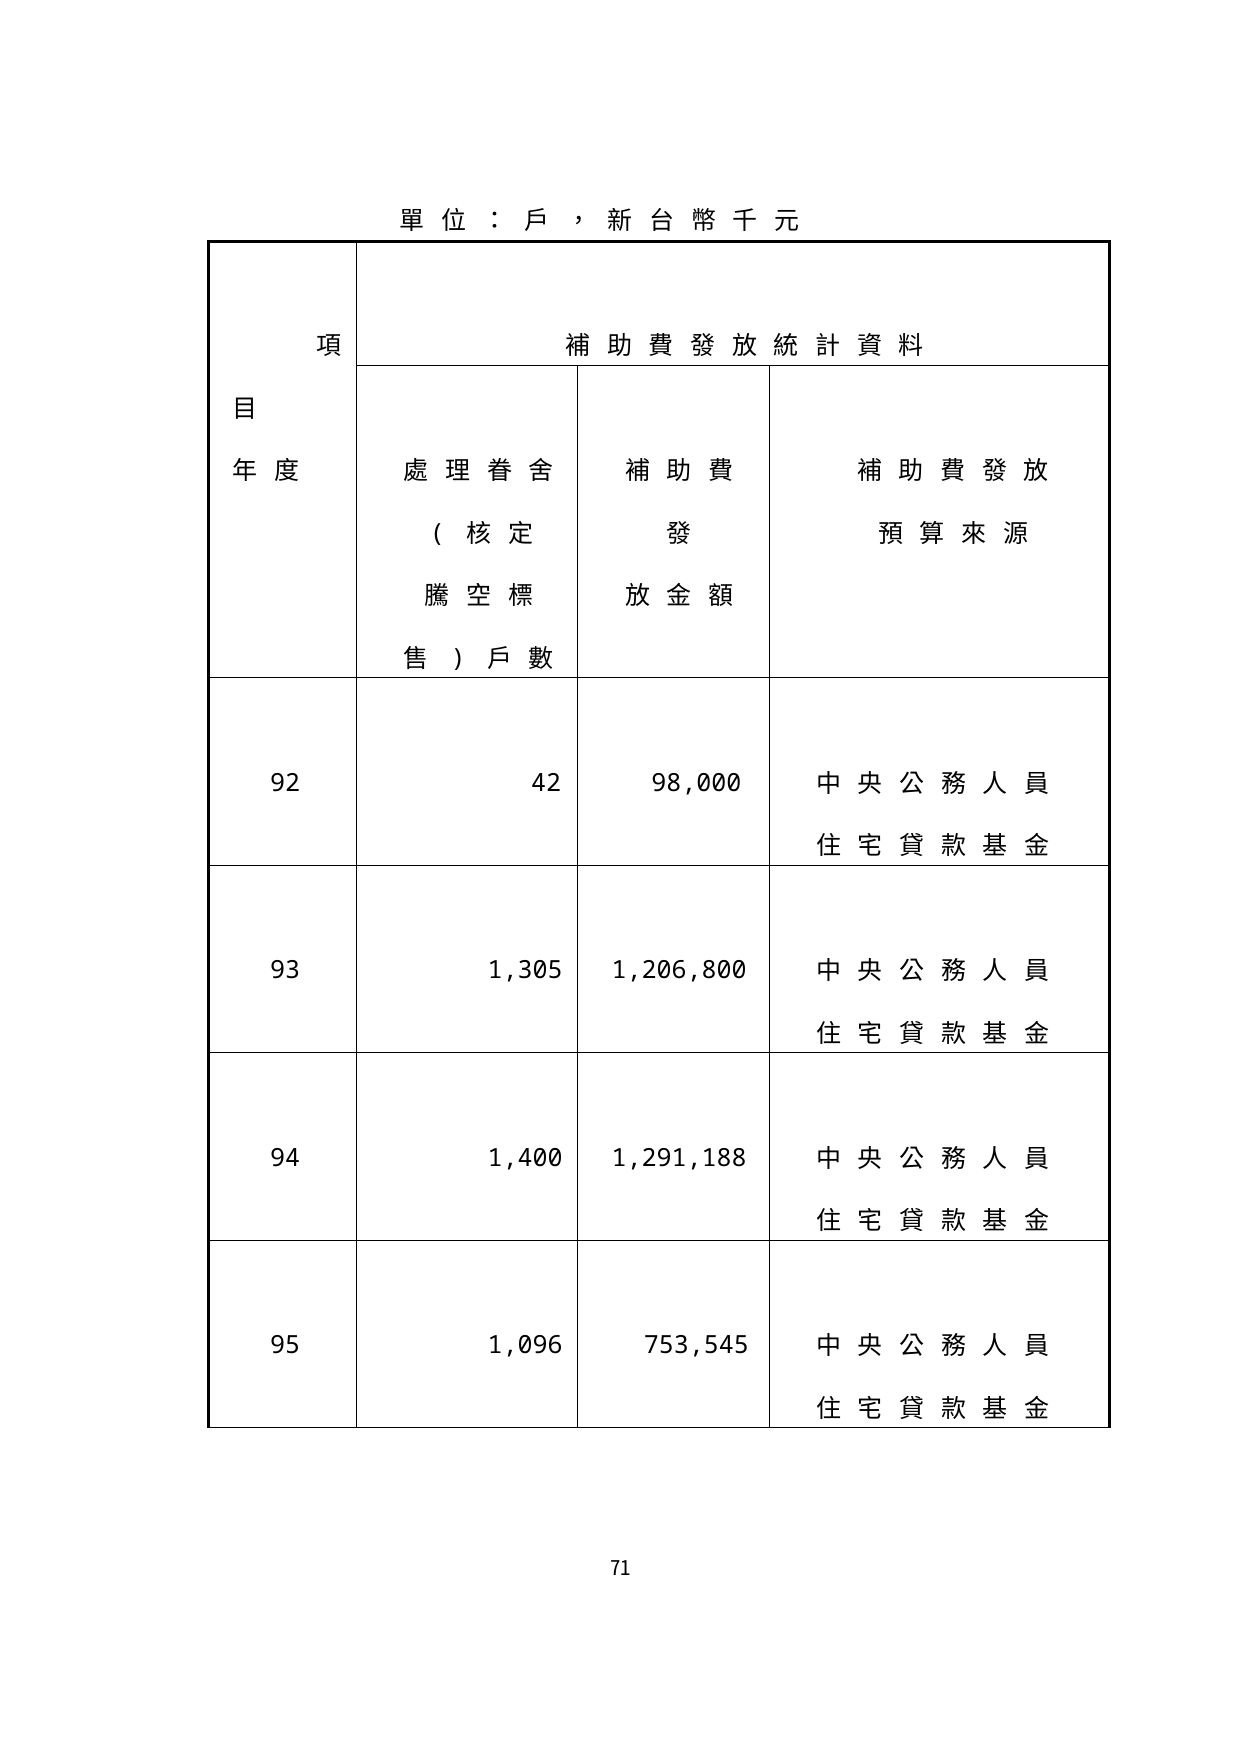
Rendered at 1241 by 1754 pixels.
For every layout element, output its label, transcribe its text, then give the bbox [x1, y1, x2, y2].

table_cell 98,000 [578, 678, 769, 865]
table_cell 中央公務人員住宅貸款基金 [770, 1053, 1108, 1240]
table_cell 1,291,188 [578, 1053, 769, 1240]
table_cell 1,096 [357, 1241, 577, 1427]
table_cell 753,545 [578, 1241, 769, 1427]
table_cell 中央公務人員住宅貸款基金 [770, 678, 1108, 865]
table_cell 93 [210, 866, 356, 1052]
table_cell 中央公務人員住宅貸款基金 [770, 866, 1108, 1052]
table_cell 補助費發放 預算來源 [770, 366, 1108, 677]
table_cell 補助費發 放金額 [578, 366, 769, 677]
table_header 補助費發放統計資料 [357, 243, 1108, 365]
table_cell 中央公務人員住宅貸款基金 [770, 1241, 1108, 1427]
table_cell 92 [210, 678, 356, 865]
table_cell 處理眷舍(核定 騰空標售)戶數 [357, 366, 577, 677]
table_cell 1,400 [357, 1053, 577, 1240]
table_cell 95 [210, 1241, 356, 1427]
table_cell 42 [357, 678, 577, 865]
table_cell 94 [210, 1053, 356, 1240]
table_cell 1,206,800 [578, 866, 769, 1052]
table_cell 1,305 [357, 866, 577, 1052]
text 單位：戶，新台幣千元 [197, 177, 1058, 240]
table_header 項目 年度 [210, 243, 356, 677]
